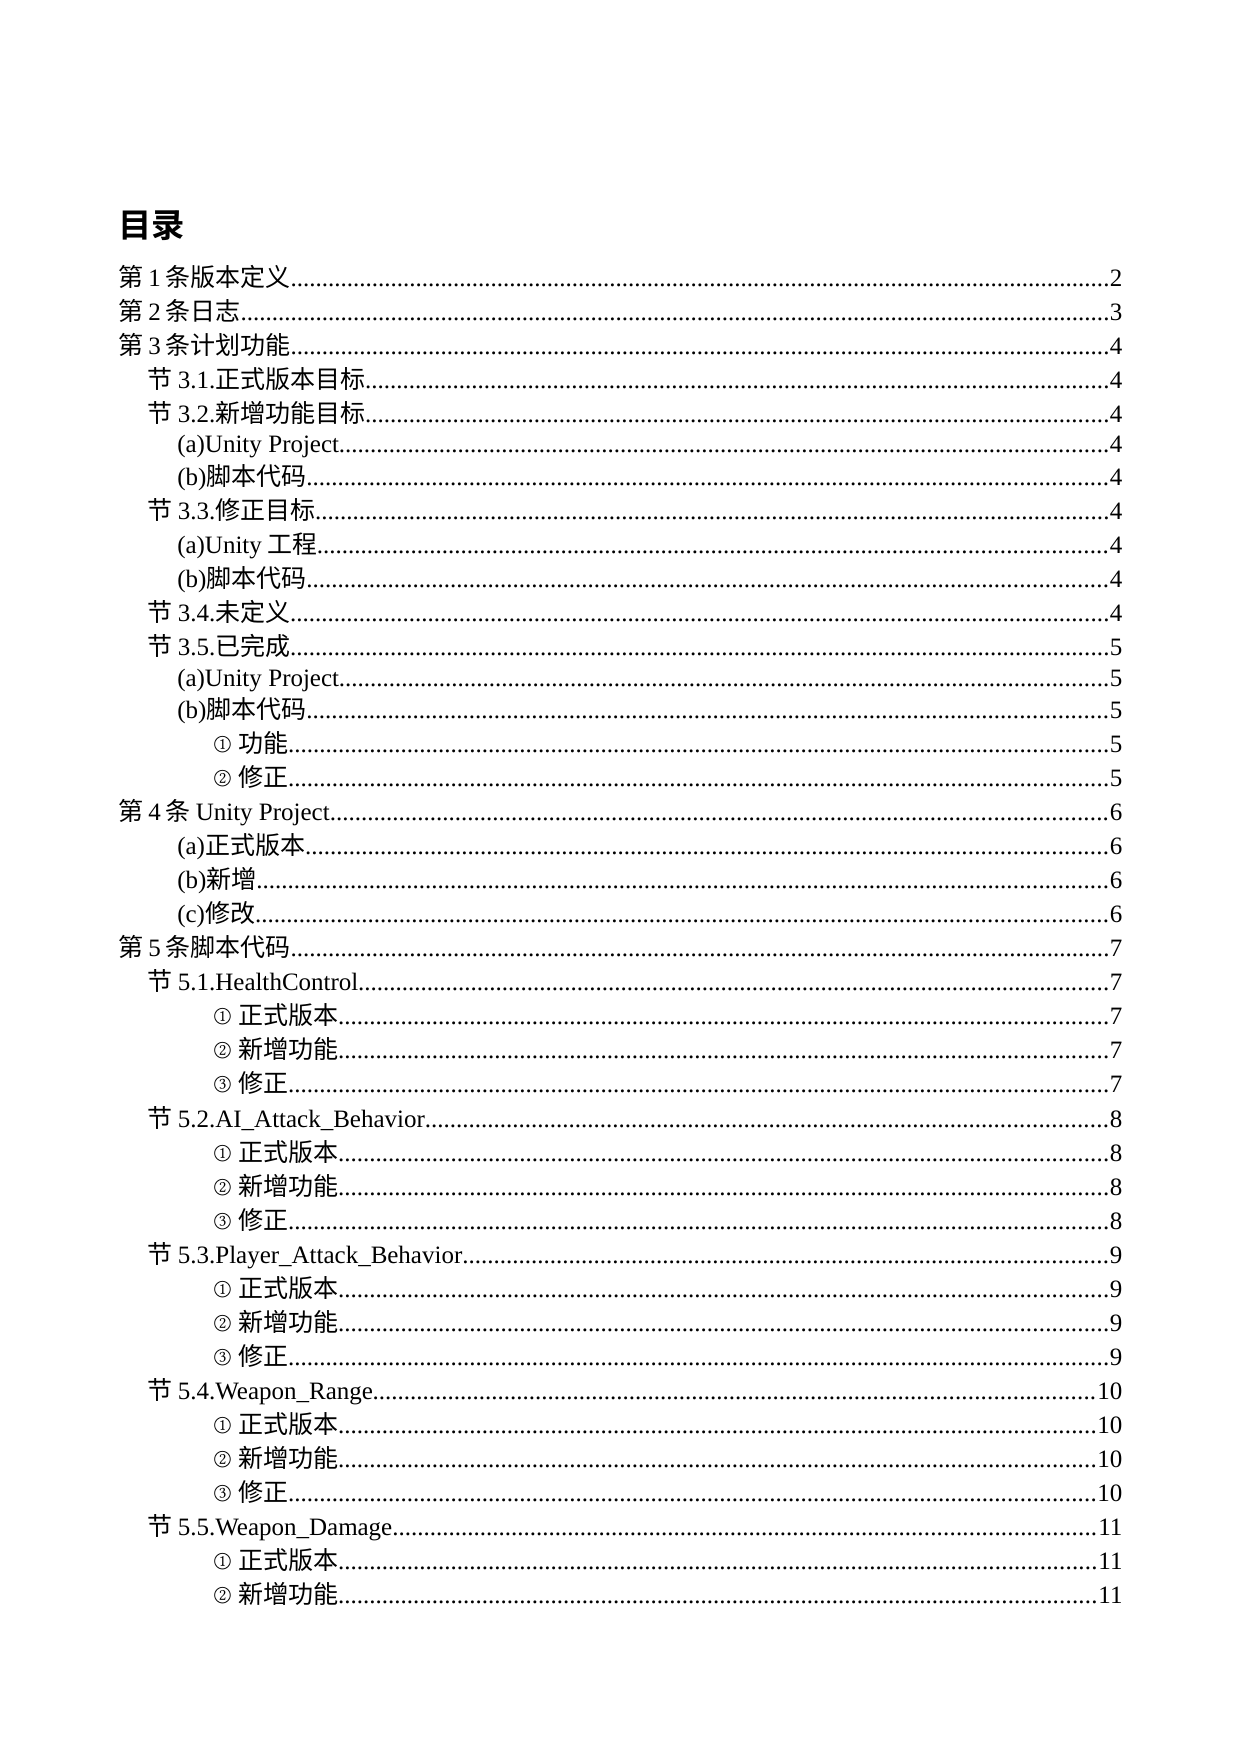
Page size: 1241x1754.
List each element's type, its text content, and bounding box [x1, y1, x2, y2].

text (b)脚本代码 4 [177, 458, 1122, 492]
text 第2条日志 3 [118, 293, 1122, 327]
text 节3.1.正式版本目标 4 [148, 361, 1122, 396]
text 节3.5.已完成 5 [148, 629, 1122, 663]
text ② 新增功能 10 [207, 1441, 1122, 1475]
text ① 正式版本 11 [207, 1543, 1122, 1577]
text ② 新增功能 8 [207, 1168, 1122, 1202]
text 节3.4.未定义 4 [148, 594, 1122, 629]
text (a)正式版本 6 [177, 828, 1122, 862]
text (a)Unity Project 4 [177, 429, 1122, 458]
text 节5.5.Weapon_Damage 11 [148, 1509, 1122, 1543]
text ② 修正 5 [207, 759, 1122, 794]
text ① 正式版本 9 [207, 1271, 1122, 1304]
text ① 正式版本 8 [207, 1134, 1122, 1168]
text (b)脚本代码 4 [177, 561, 1122, 594]
text ② 新增功能 7 [207, 1032, 1122, 1066]
text ① 正式版本 10 [207, 1407, 1122, 1441]
text 第1条版本定义 2 [118, 259, 1122, 293]
text 节5.1.HealthControl 7 [148, 964, 1122, 998]
text (b)新增 6 [177, 862, 1122, 896]
text 节5.2.AI_Attack_Behavior 8 [148, 1100, 1122, 1134]
text ① 功能 5 [207, 726, 1122, 759]
text ③ 修正 10 [207, 1475, 1122, 1509]
text (a)Unity工程 4 [177, 526, 1122, 561]
text ② 新增功能 9 [207, 1304, 1122, 1339]
text (a)Unity Project 5 [177, 663, 1122, 691]
text ③ 修正 9 [207, 1339, 1122, 1373]
text ① 正式版本 7 [207, 998, 1122, 1032]
text 第5条脚本代码 7 [118, 930, 1122, 964]
text ③ 修正 8 [207, 1202, 1122, 1236]
text ③ 修正 7 [207, 1066, 1122, 1100]
text 节5.3.Player_Attack_Behavior 9 [148, 1236, 1122, 1271]
text 第3条计划功能 4 [118, 327, 1122, 361]
text (c)修改 6 [177, 896, 1122, 930]
subtitle 目录 [118, 201, 1122, 247]
text ② 新增功能 11 [207, 1577, 1122, 1611]
text 节5.4.Weapon_Range 10 [148, 1373, 1122, 1407]
text (b)脚本代码 5 [177, 691, 1122, 726]
text 第4条Unity Project 6 [118, 794, 1122, 828]
text 节3.2.新增功能目标 4 [148, 396, 1122, 429]
text 节3.3.修正目标 4 [148, 492, 1122, 526]
